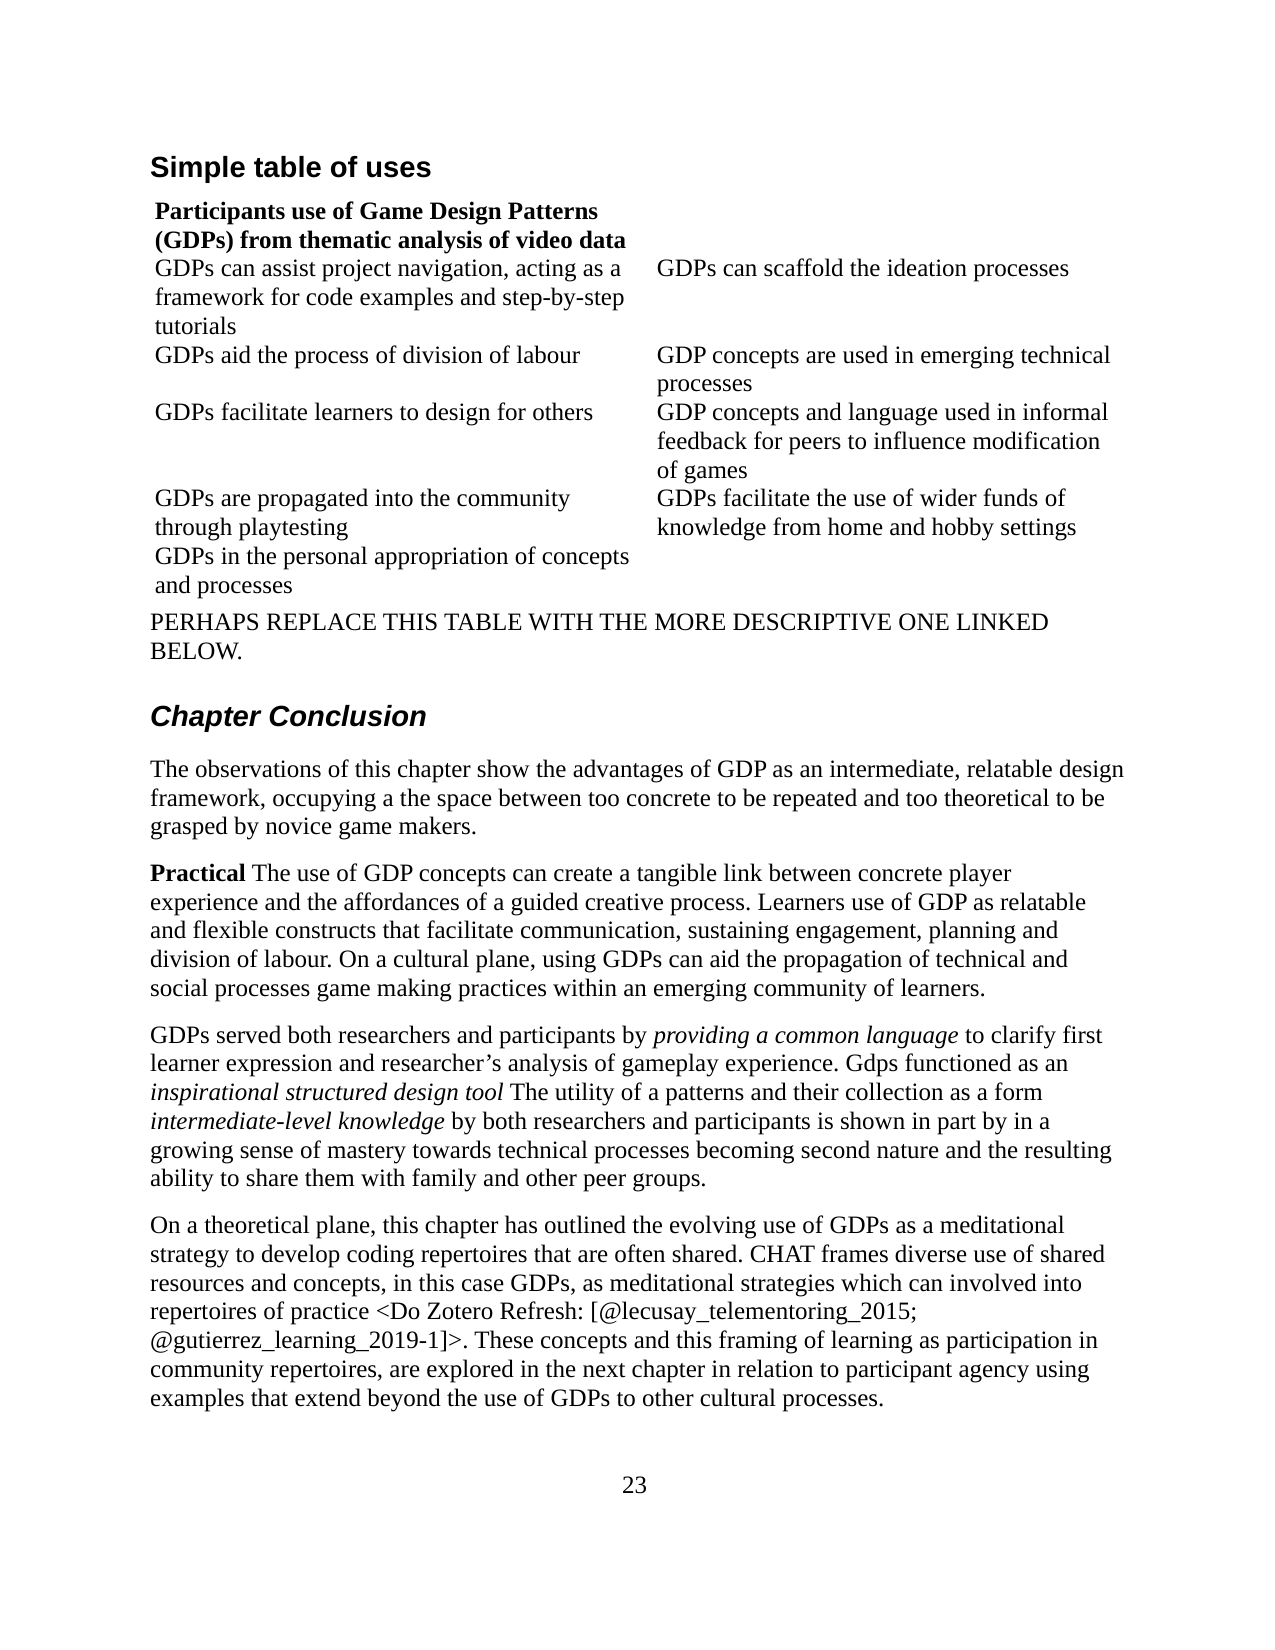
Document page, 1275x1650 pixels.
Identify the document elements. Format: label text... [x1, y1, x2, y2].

table_cell GDPs can assist project navigation, acting as a framework for code examples and step-by-step tutorials [150, 254, 652, 340]
table_cell GDPs in the personal appropriation of concepts and processes [150, 541, 652, 598]
subtitle Simple table of uses [150, 150, 1125, 183]
subtitle Chapter Conclusion [150, 699, 1125, 732]
table_header Participants use of Game Design Patterns (GDPs) from thematic analysis of video data [150, 196, 652, 253]
table_cell [652, 541, 1125, 598]
table_cell GDPs aid the process of division of labour [150, 340, 652, 397]
table_cell GDPs facilitate the use of wider funds of knowledge from home and hobby settings [652, 484, 1125, 541]
table_cell GDPs can scaffold the ideation processes [652, 254, 1125, 340]
table_header [652, 196, 1125, 253]
table_cell GDPs facilitate learners to design for others [150, 397, 652, 483]
text GDPs served both researchers and participants by providing a common language to clarify first learner expression and researcher’s analysis of gameplay experience. Gdps functioned as an inspirational structured design tool The utility of a patterns and their collection as a form intermediate-level knowledge by both researchers and participants is shown in part by in a growing sense of mastery towards technical processes becoming second nature and the resulting ability to share them with family and other peer groups. [150, 1020, 1125, 1192]
text On a theoretical plane, this chapter has outlined the evolving use of GDPs as a meditational strategy to develop coding repertoires that are often shared. CHAT frames diverse use of shared resources and concepts, in this case GDPs, as meditational strategies which can involved into repertoires of practice <Do Zotero Refresh: [@lecusay_telementoring_2015; @gutierrez_learning_2019-1]>. These concepts and this framing of learning as participation in community repertoires, are explored in the next chapter in relation to participant agency using examples that extend beyond the use of GDPs to other cultural processes. [150, 1210, 1125, 1411]
table_cell GDPs are propagated into the community through playtesting [150, 484, 652, 541]
text PERHAPS REPLACE THIS TABLE WITH THE MORE DESCRIPTIVE ONE LINKED BELOW. [150, 607, 1125, 665]
table_cell GDP concepts and language used in informal feedback for peers to influence modification of games [652, 397, 1125, 483]
table_cell GDP concepts are used in emerging technical processes [652, 340, 1125, 397]
text The observations of this chapter show the advantages of GDP as an intermediate, relatable design framework, occupying a the space between too concrete to be repeated and too theoretical to be grasped by novice game makers. [150, 754, 1125, 840]
text Practical The use of GDP concepts can create a tangible link between concrete player experience and the affordances of a guided creative process. Learners use of GDP as relatable and flexible constructs that facilitate communication, sustaining engagement, planning and division of labour. On a cultural plane, using GDPs can aid the propagation of technical and social processes game making practices within an emerging community of learners. [150, 858, 1125, 1002]
